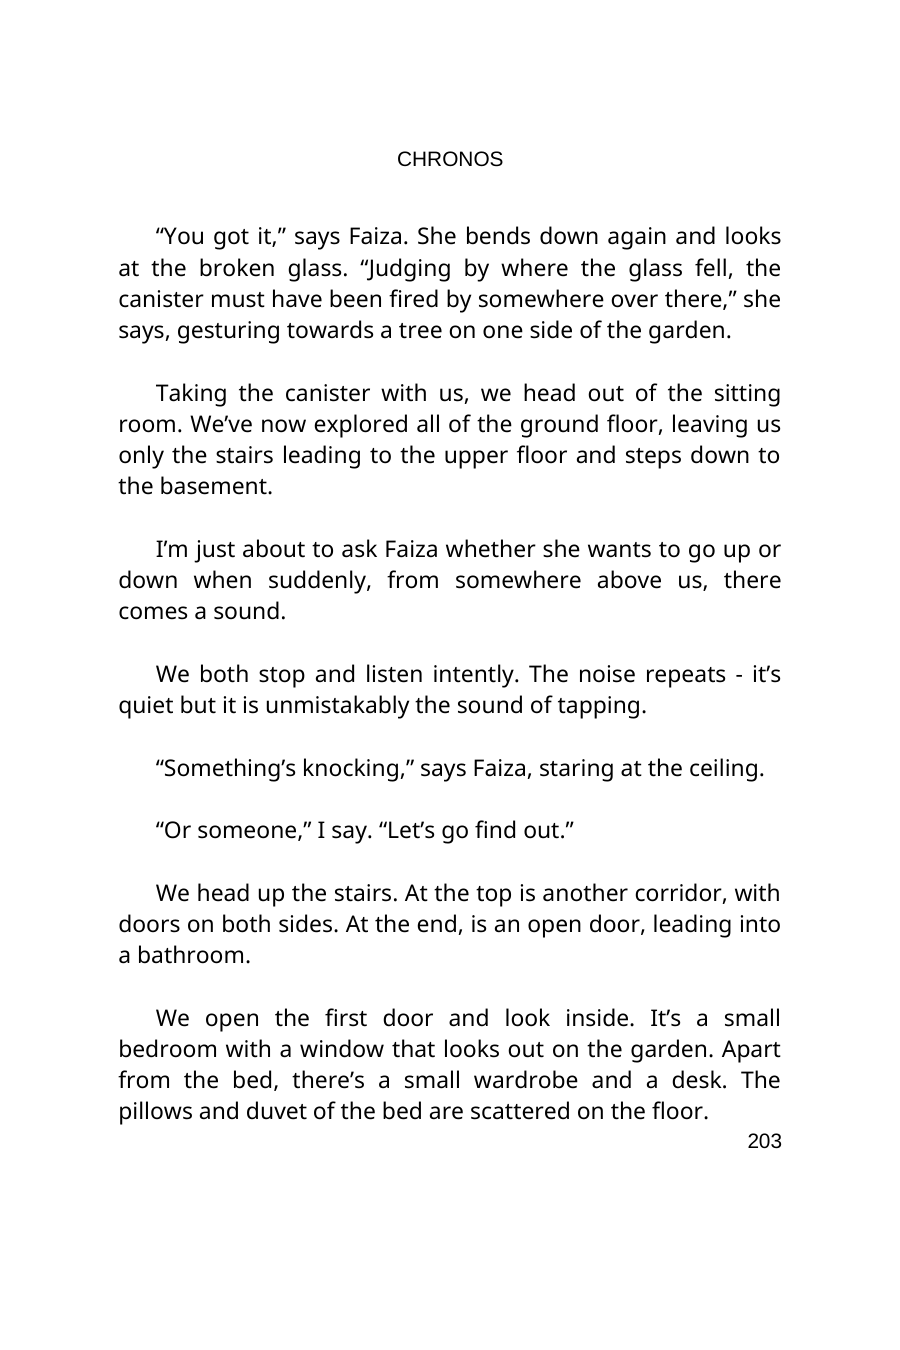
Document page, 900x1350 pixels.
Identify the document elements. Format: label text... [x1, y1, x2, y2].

text “You got it,” says Faiza. She bends down again and looks at the broken glass. “Judging by where the glass fell, the canister must have been fired by somewhere over there,” she says, gesturing towards a tree on one side of the garden. [118, 220, 782, 345]
text I’m just about to ask Faiza whether she wants to go up or down when suddenly, from somewhere above us, there comes a sound. [118, 533, 782, 626]
text We both stop and listen intently. The noise repeats - it’s quiet but it is unmistakably the sound of tapping. [118, 658, 782, 720]
text We open the first door and look inside. It’s a small bedroom with a window that looks out on the garden. Apart from the bed, there’s a small wardrobe and a desk. The pillows and duvet of the bed are scattered on the floor. [118, 1001, 782, 1126]
text We head up the stairs. At the top is another corridor, with doors on both sides. At the end, is an open door, leading into a bathroom. [118, 876, 782, 970]
text Taking the canister with us, we head out of the sitting room. We’ve now explored all of the ground floor, leaving us only the stairs leading to the upper floor and steps down to the basement. [118, 376, 782, 501]
text “Something’s knocking,” says Faiza, staring at the ceiling. [118, 751, 782, 783]
text “Or someone,” I say. “Let’s go find out.” [118, 814, 782, 845]
